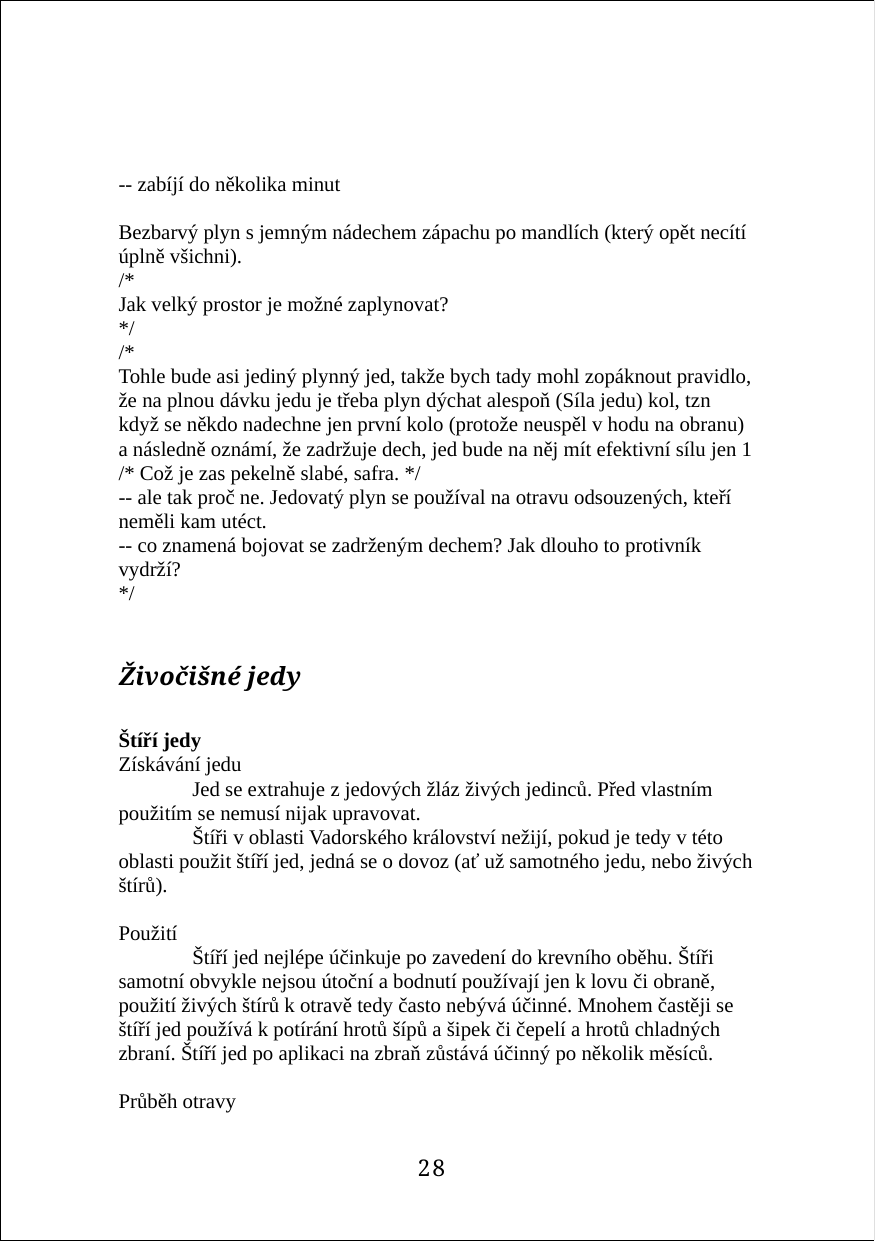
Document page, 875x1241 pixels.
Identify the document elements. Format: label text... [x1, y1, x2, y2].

text Bezbarvý plyn s jemným nádechem zápachu po mandlích (který opět necítí úplně všichni). [118, 220, 756, 268]
text -- co znamená bojovat se zadrženým dechem? Jak dlouho to protivník vydrží? [118, 533, 756, 581]
text Jak velký prostor je možné zaplynovat? [118, 292, 756, 316]
text Štíří jedy [118, 728, 756, 752]
text Štíří jed nejlépe účinkuje po zavedení do krevního oběhu. Štíři samotní obvykle nejsou útoční a bodnutí používají jen k lovu či obraně, použití živých štírů k otravě tedy často nebývá účinné. Mnohem častěji se štíří jed používá k potírání hrotů šípů a šipek či čepelí a hrotů chladných zbraní. Štíří jed po aplikaci na zbraň zůstává účinný po několik měsíců. [118, 945, 756, 1065]
text Získávání jedu [118, 752, 756, 776]
text -- ale tak proč ne. Jedovatý plyn se používal na otravu odsouzených, kteří neměli kam utéct. [118, 484, 756, 533]
text */ [118, 581, 756, 605]
text Jed se extrahuje z jedových žláz živých jedinců. Před vlastním použitím se nemusí nijak upravovat. [118, 776, 756, 824]
text -- zabíjí do několika minut [118, 172, 756, 196]
text Použití [118, 921, 756, 945]
subtitle Živočišné jedy [118, 658, 756, 692]
text */ [118, 316, 756, 340]
text /* [118, 268, 756, 292]
text /* [118, 340, 756, 364]
text Průběh otravy [118, 1089, 756, 1113]
text Tohle bude asi jediný plynný jed, takže bych tady mohl zopáknout pravidlo, že na plnou dávku jedu je třeba plyn dýchat alespoň (Síla jedu) kol, tzn když se někdo nadechne jen první kolo (protože neuspěl v hodu na obranu) a následně oznámí, že zadržuje dech, jed bude na něj mít efektivní sílu jen 1 /* Což je zas pekelně slabé, safra. */ [118, 364, 756, 484]
text Štíři v oblasti Vadorského království nežijí, pokud je tedy v této oblasti použit štíří jed, jedná se o dovoz (ať už samotného jedu, nebo živých štírů). [118, 824, 756, 897]
